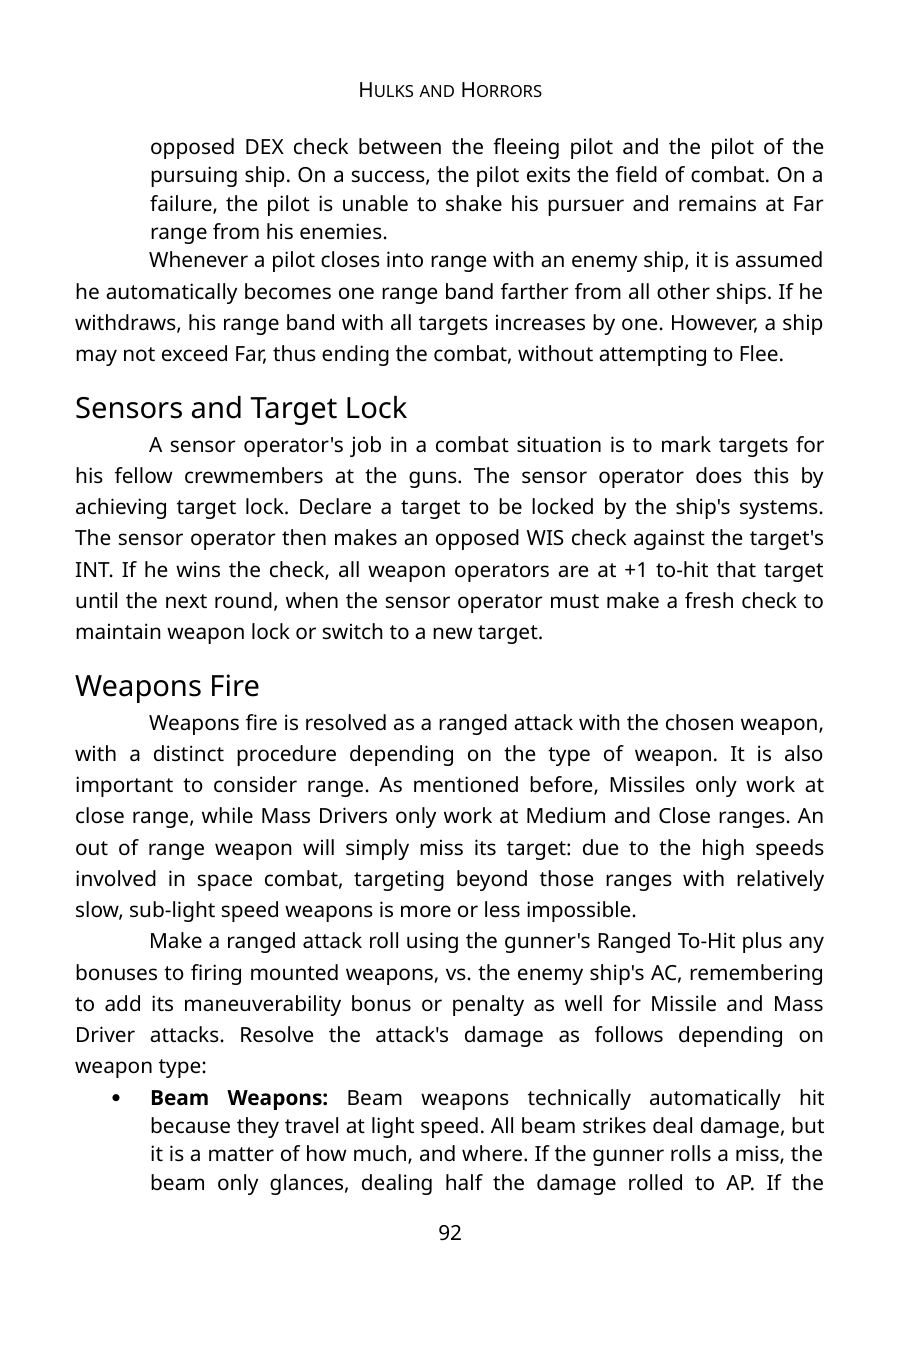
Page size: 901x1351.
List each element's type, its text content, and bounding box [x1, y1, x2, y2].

subtitle Sensors and Target Lock [75, 387, 825, 427]
text Whenever a pilot closes into range with an enemy ship, it is assumed he automatically becomes one range band farther from all other ships. If he withdraws, his range band with all targets increases by one. However, a ship may not exceed Far, thus ending the combat, without attempting to Flee. [75, 246, 825, 368]
text Weapons fire is resolved as a ranged attack with the chosen weapon, with a distinct procedure depending on the type of weapon. It is also important to consider range. As mentioned before, Missiles only work at close range, while Mass Drivers only work at Medium and Close ranges. An out of range weapon will simply miss its target: due to the high speeds involved in space combat, targeting beyond those ranges with relatively slow, sub-light speed weapons is more or less impossible. [75, 708, 825, 924]
list Beam Weapons: Beam weapons technically automatically hit because they travel at light speed. All beam strikes deal damage, but it is a matter of how much, and where. If the gunner rolls a miss, the beam only glances, dealing half the damage rolled to AP. If the [112, 1083, 825, 1196]
text A sensor operator's job in a combat situation is to mark targets for his fellow crewmembers at the guns. The sensor operator does this by achieving target lock. Declare a target to be locked by the ship's systems. The sensor operator then makes an opposed WIS check against the target's INT. If he wins the check, all weapon operators are at +1 to-hit that target until the next round, when the sensor operator must make a fresh check to maintain weapon lock or switch to a new target. [75, 430, 825, 646]
text Make a ranged attack roll using the gunner's Ranged To-Hit plus any bonuses to firing mounted weapons, vs. the enemy ship's AC, remembering to add its maneuverability bonus or penalty as well for Missile and Mass Driver attacks. Resolve the attack's damage as follows depending on weapon type: [75, 926, 825, 1080]
list opposed DEX check between the fleeing pilot and the pilot of the pursuing ship. On a success, the pilot exits the field of combat. On a failure, the pilot is unable to shake his pursuer and remains at Far range from his enemies. [112, 132, 825, 246]
subtitle Weapons Fire [75, 665, 825, 705]
